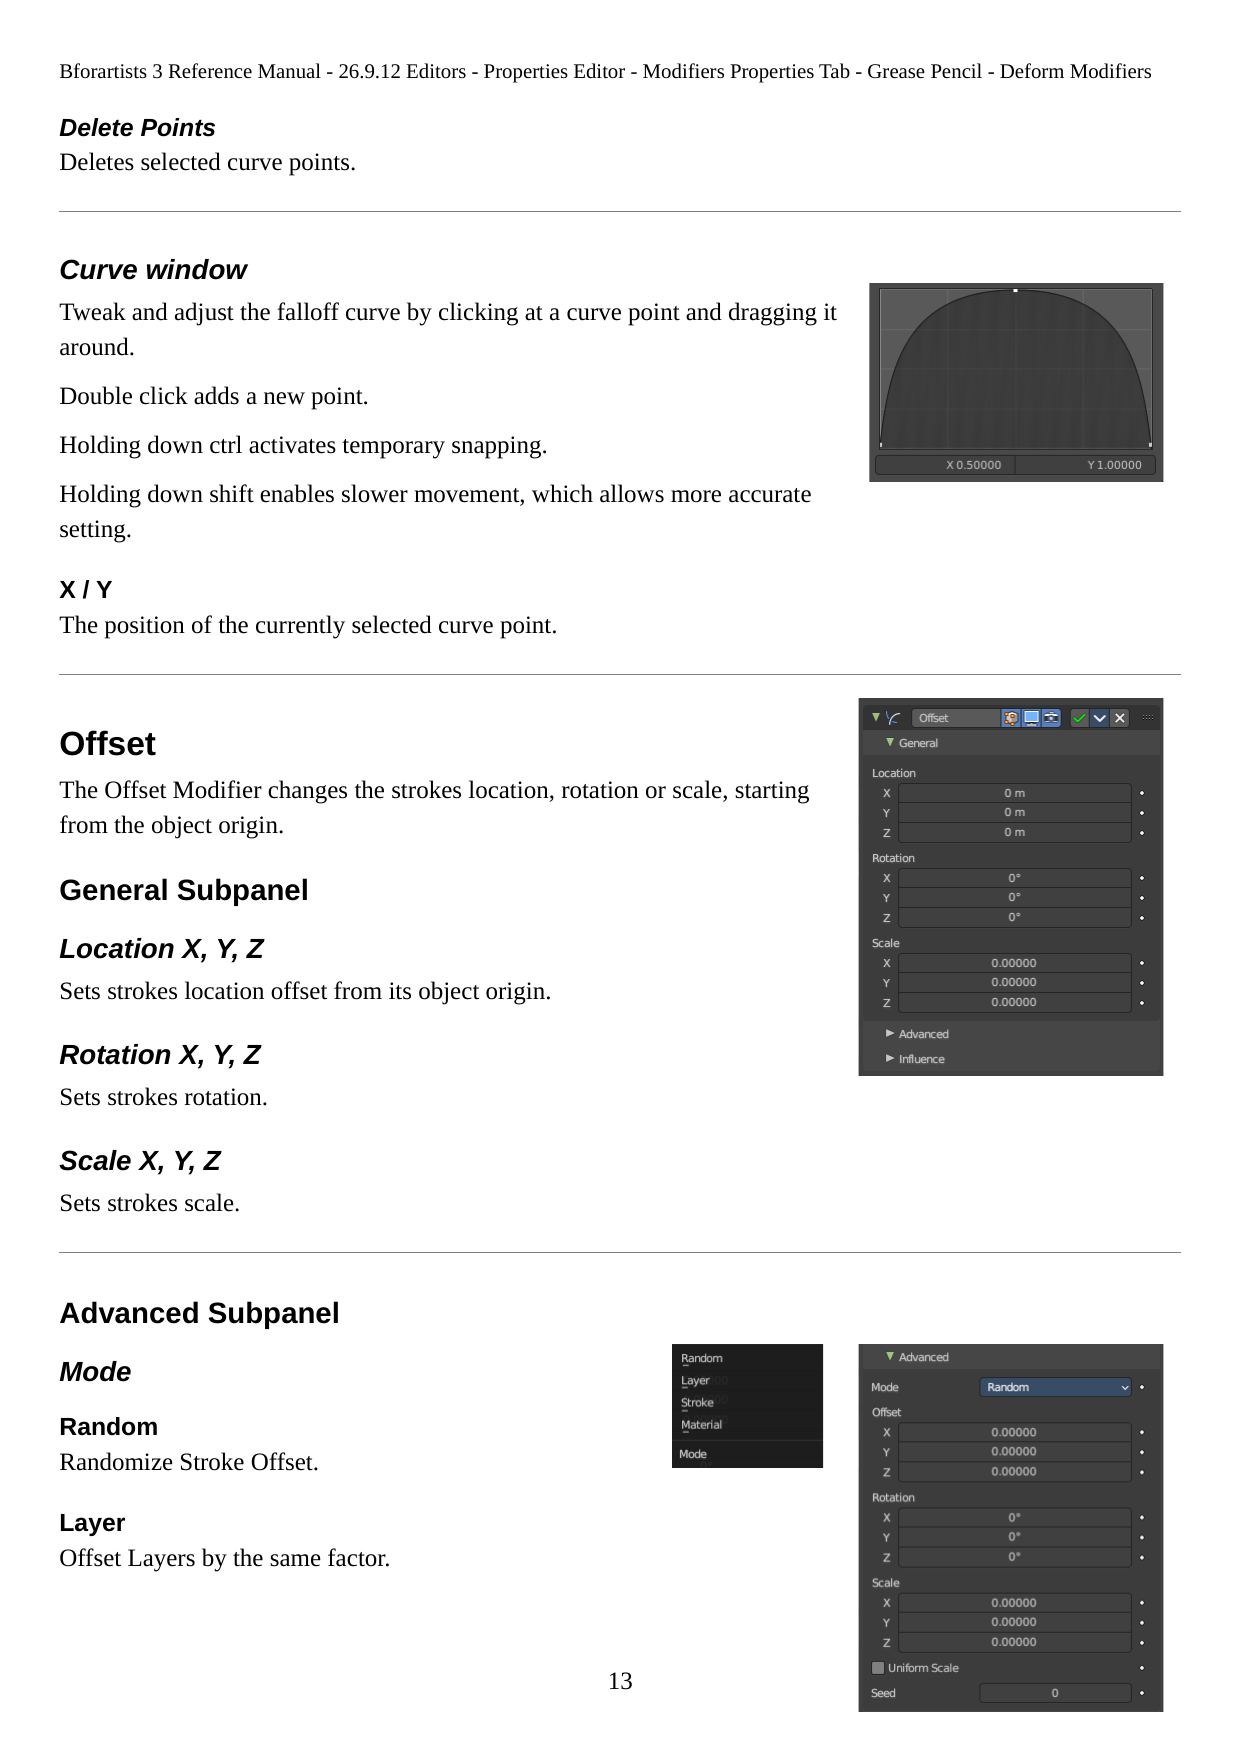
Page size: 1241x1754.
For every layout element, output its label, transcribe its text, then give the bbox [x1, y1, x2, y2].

text Sets strokes rotation. [59, 1082, 1181, 1111]
subtitle Rotation X, Y, Z [59, 1038, 858, 1070]
subtitle Advanced Subpanel [59, 1296, 1181, 1330]
text Double click adds a new point. [59, 381, 869, 410]
subtitle Layer [59, 1508, 858, 1537]
subtitle [1164, 1038, 1181, 1070]
subtitle [1164, 1355, 1181, 1387]
subtitle [1164, 1412, 1181, 1440]
picture [858, 698, 1164, 1076]
subtitle Delete Points [59, 113, 1181, 141]
text Offset Layers by the same factor. [59, 1543, 858, 1572]
text Holding down ctrl activates temporary snapping. [59, 430, 869, 459]
subtitle Location X, Y, Z [59, 932, 858, 964]
subtitle General Subpanel [59, 873, 858, 907]
subtitle [1164, 932, 1181, 964]
text Sets strokes scale. [59, 1188, 1181, 1217]
subtitle [824, 1355, 858, 1387]
picture [869, 283, 1164, 482]
subtitle [1164, 1508, 1181, 1537]
text The Offset Modifier changes the strokes location, rotation or scale, starting from the object origin. [59, 775, 858, 838]
text Randomize Stroke Offset. [59, 1447, 858, 1475]
text Holding down shift enables slower movement, which allows more accurate setting. [59, 479, 1181, 542]
subtitle [1164, 724, 1181, 763]
subtitle X / Y [59, 575, 1181, 604]
picture [858, 1344, 1164, 1712]
subtitle Offset [59, 724, 858, 763]
subtitle [824, 1412, 858, 1440]
text Tweak and adjust the falloff curve by clicking at a curve point and dragging it around. [59, 297, 869, 361]
picture [672, 1344, 824, 1468]
subtitle [1164, 873, 1181, 907]
subtitle Scale X, Y, Z [59, 1144, 1181, 1176]
text The position of the currently selected curve point. [59, 610, 1181, 639]
text Sets strokes location offset from its object origin. [59, 976, 858, 1005]
text Deletes selected curve points. [59, 147, 1181, 176]
subtitle Curve window [59, 253, 1181, 285]
subtitle Random [59, 1412, 672, 1440]
subtitle Mode [59, 1355, 672, 1387]
